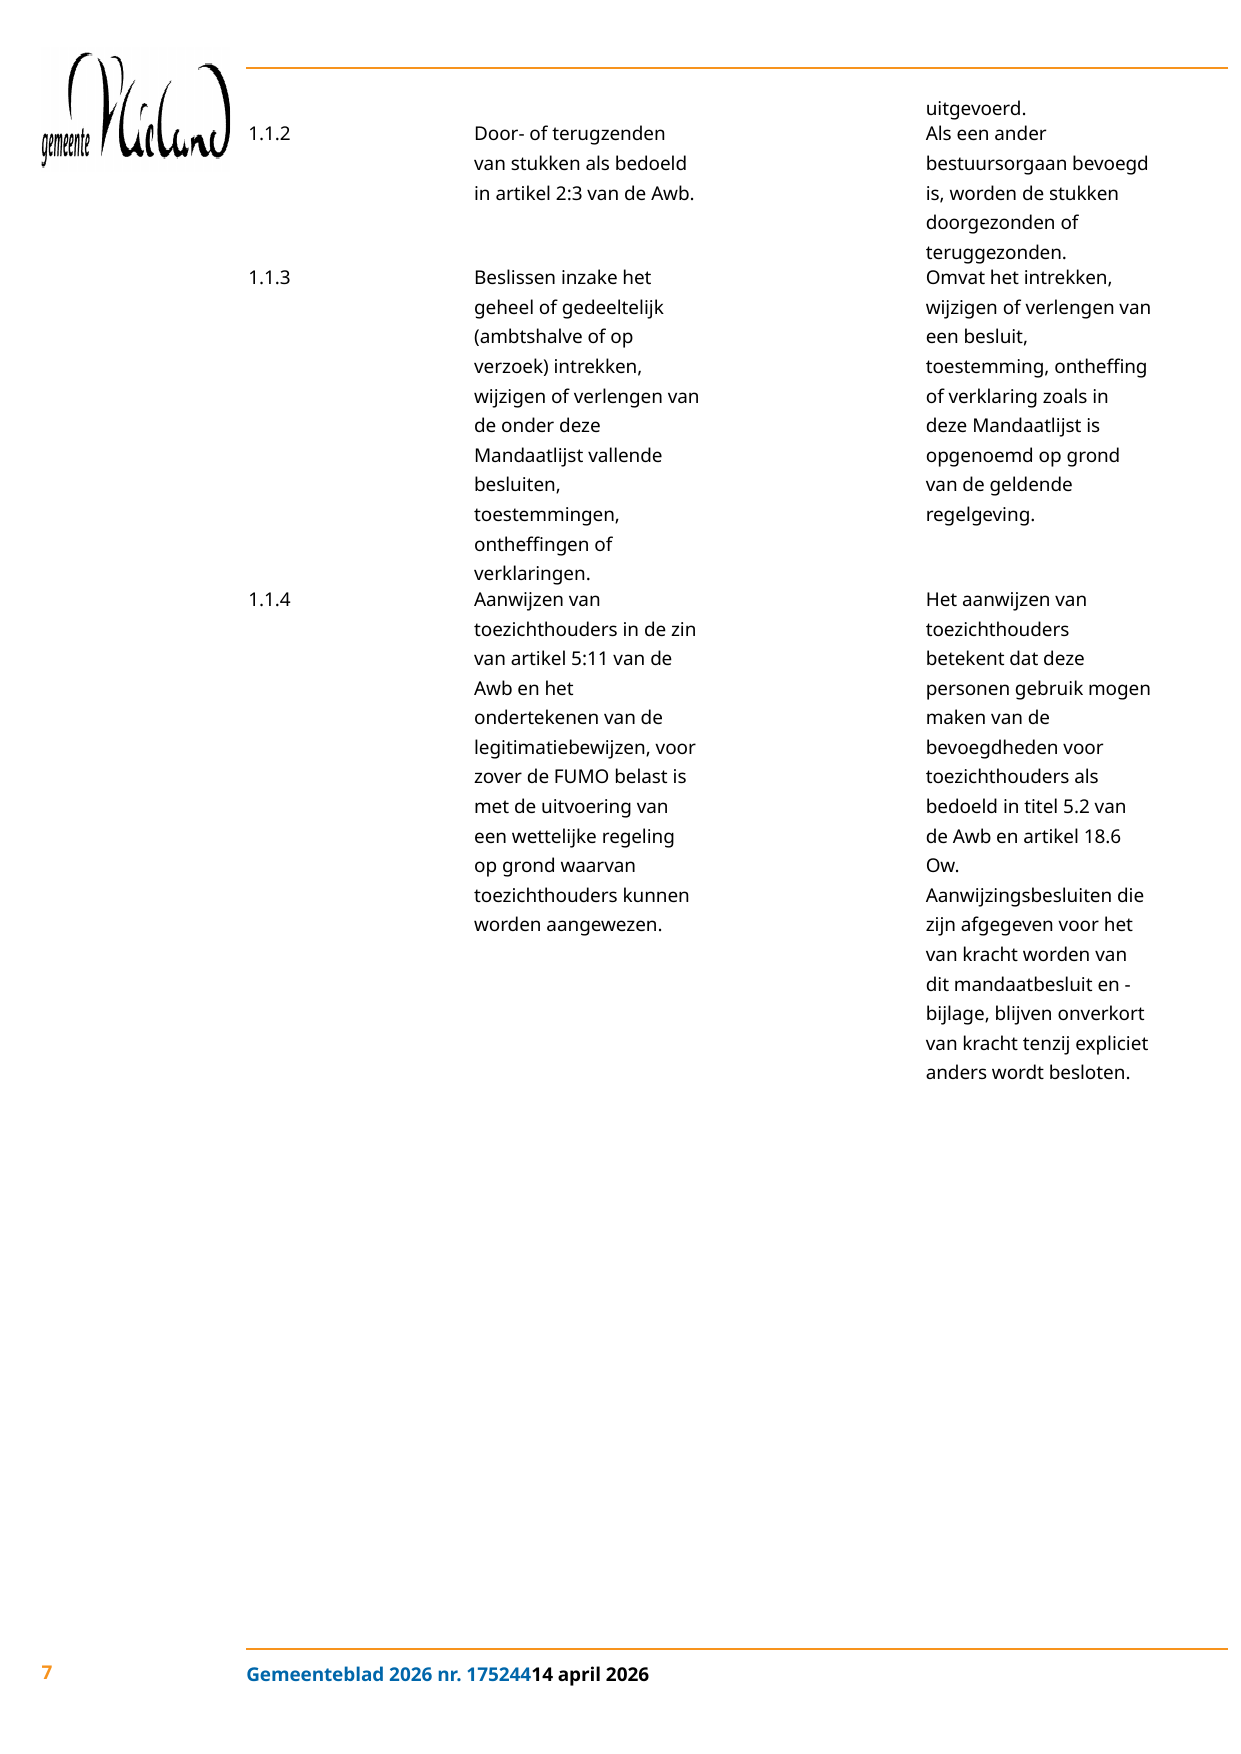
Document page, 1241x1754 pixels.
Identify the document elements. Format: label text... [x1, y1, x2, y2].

picture [41, 47, 231, 172]
table_cell uitgevoerd. [926, 95, 1152, 121]
table_cell 1.1.4 [248, 586, 474, 1085]
table_cell [700, 586, 926, 1085]
table_cell Beslissen inzake het geheel of gedeeltelijk (ambtshalve of op verzoek) intrekken, wijzigen of verlengen van de onder deze Mandaatlijst vallende besluiten, toestemmingen, ontheffingen of verklaringen. [474, 265, 700, 586]
table_cell Omvat het intrekken, wijzigen of verlengen van een besluit, toestemming, ontheffing of verklaring zoals in deze Mandaatlijst is opgenoemd op grond van de geldende regelgeving. [926, 265, 1152, 586]
table_cell [474, 95, 700, 121]
table_cell Door- of terugzenden van stukken als bedoeld in artikel 2:3 van de Awb. [474, 121, 700, 264]
table_cell Aanwijzen van toezichthouders in de zin van artikel 5:11 van de Awb en het ondertekenen van de legitimatiebewijzen, voor zover de FUMO belast is met de uitvoering van een wettelijke regeling op grond waarvan toezichthouders kunnen worden aangewezen. [474, 586, 700, 1085]
table_cell 1.1.2 [248, 121, 474, 264]
table_cell [700, 95, 926, 121]
table_cell [700, 121, 926, 264]
table_cell 1.1.3 [248, 265, 474, 586]
table_cell Het aanwijzen van toezichthouders betekent dat deze personen gebruik mogen maken van de bevoegdheden voor toezichthouders als bedoeld in titel 5.2 van de Awb en artikel 18.6 Ow. Aanwijzingsbesluiten die zijn afgegeven voor het van kracht worden van dit mandaatbesluit en -bijlage, blijven onverkort van kracht tenzij expliciet anders wordt besloten. [926, 586, 1152, 1085]
table_cell [248, 95, 474, 121]
table_cell [700, 265, 926, 586]
table_cell Als een ander bestuursorgaan bevoegd is, worden de stukken doorgezonden of teruggezonden. [926, 121, 1152, 264]
